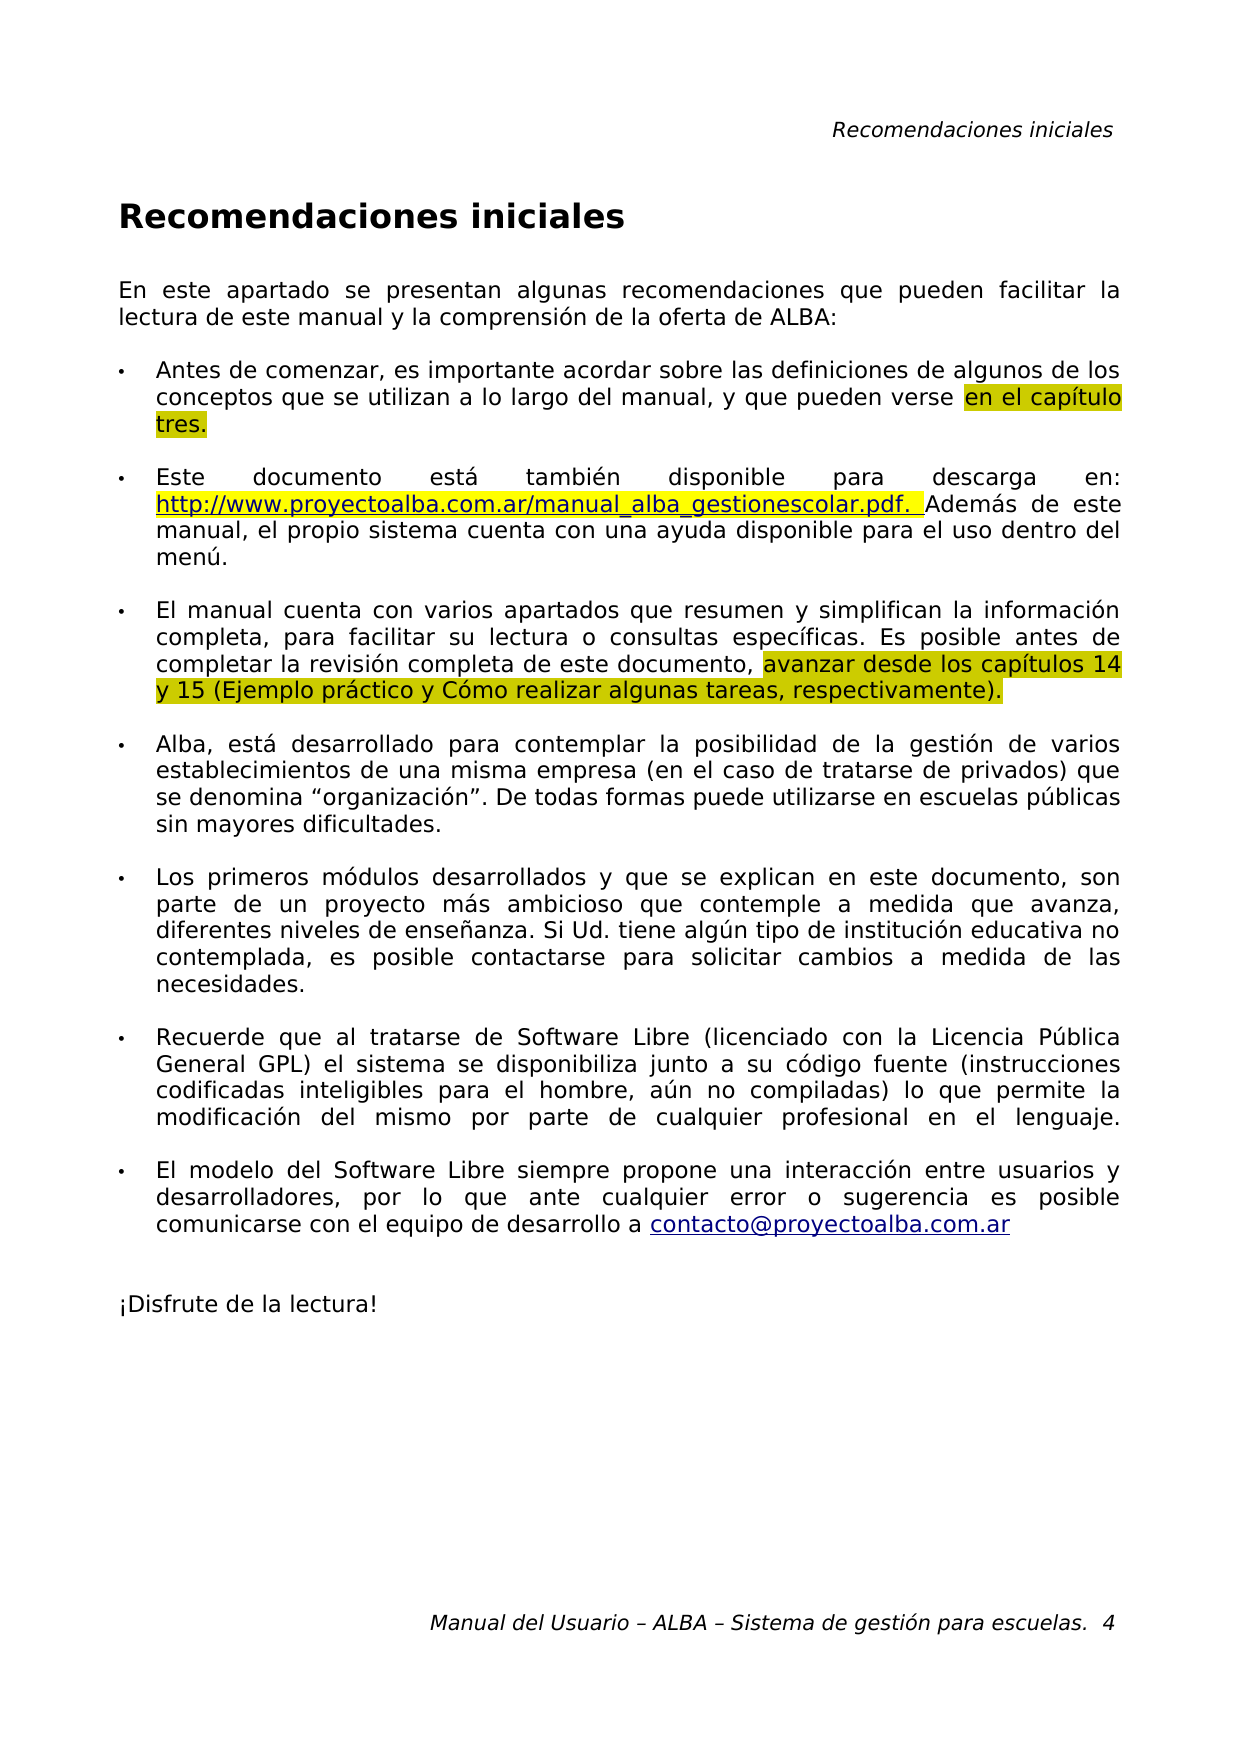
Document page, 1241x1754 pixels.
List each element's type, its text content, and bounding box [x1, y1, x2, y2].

list Antes de comenzar, es importante acordar sobre las definiciones de algunos de los conceptos que se utilizan a lo largo del manual, y que pueden verse en el capítulo tres. [118, 358, 1122, 438]
list Los primeros módulos desarrollados y que se explican en este documento, son parte de un proyecto más ambicioso que contemple a medida que avanza, diferentes niveles de enseñanza. Si Ud. tiene algún tipo de institución educativa no contemplada, es posible contactarse para solicitar cambios a medida de las necesidades. [118, 864, 1122, 998]
text En este apartado se presentan algunas recomendaciones que pueden facilitar la lectura de este manual y la comprensión de la oferta de ALBA: [118, 278, 1122, 331]
list El modelo del Software Libre siempre propone una interacción entre usuarios y desarrolladores, por lo que ante cualquier error o sugerencia es posible comunicarse con el equipo de desarrollo a contacto@proyectoalba.com.ar [118, 1158, 1122, 1238]
text ¡Disfrute de la lectura! [118, 1291, 1122, 1318]
list Recuerde que al tratarse de Software Libre (licenciado con la Licencia Pública General GPL) el sistema se disponibiliza junto a su código fuente (instrucciones codificadas inteligibles para el hombre, aún no compiladas) lo que permite la modificación del mismo por parte de cualquier profesional en el lenguaje. [118, 1024, 1122, 1158]
list El manual cuenta con varios apartados que resumen y simplifican la información completa, para facilitar su lectura o consultas específicas. Es posible antes de completar la revisión completa de este documento, avanzar desde los capítulos 14 y 15 (Ejemplo práctico y Cómo realizar algunas tareas, respectivamente). [118, 598, 1122, 704]
subtitle Recomendaciones iniciales [118, 197, 1122, 236]
list Alba, está desarrollado para contemplar la posibilidad de la gestión de varios establecimientos de una misma empresa (en el caso de tratarse de privados) que se denomina “organización”. De todas formas puede utilizarse en escuelas públicas sin mayores dificultades. [118, 731, 1122, 838]
list Este documento está también disponible para descarga en: http://www.proyectoalba.com.ar/manual_alba_gestionescolar.pdf. Además de este manual, el propio sistema cuenta con una ayuda disponible para el uso dentro del menú. [118, 464, 1122, 571]
